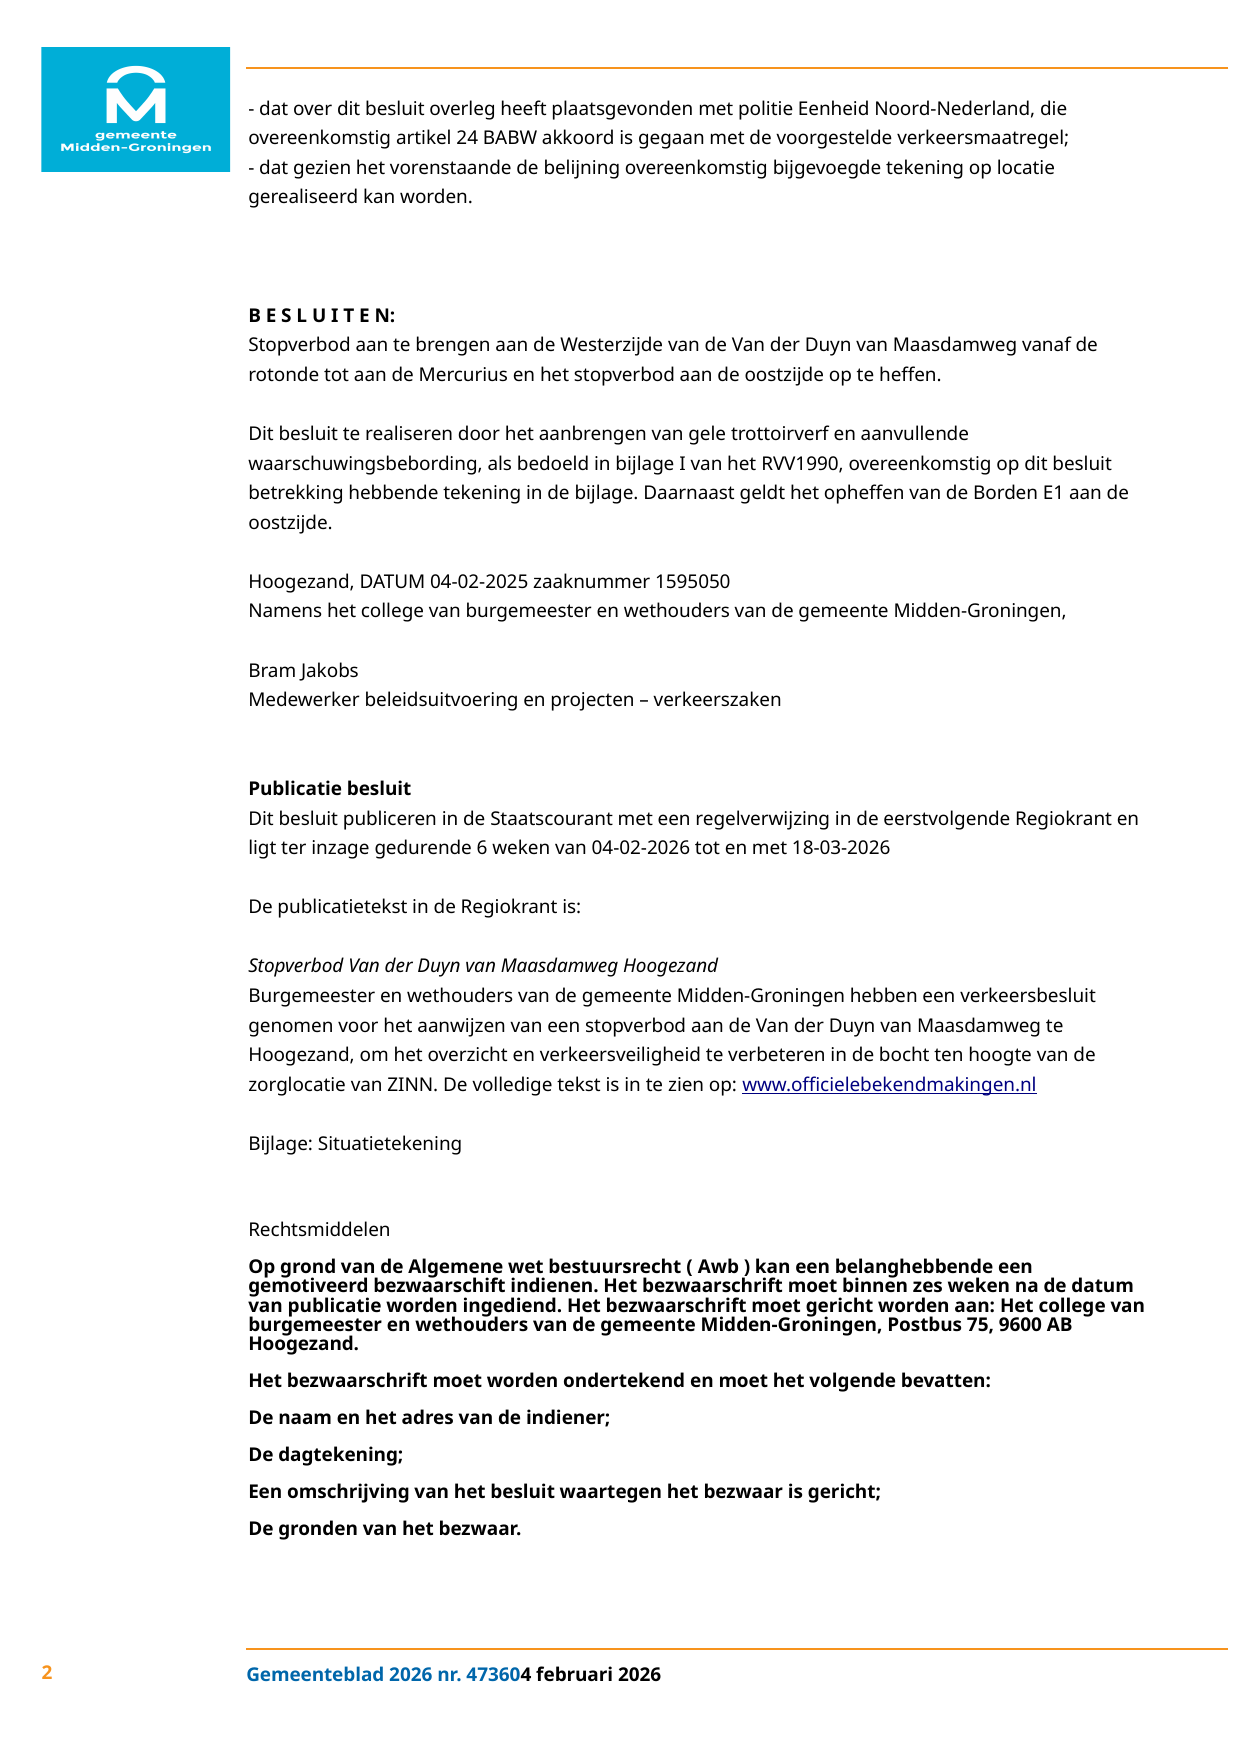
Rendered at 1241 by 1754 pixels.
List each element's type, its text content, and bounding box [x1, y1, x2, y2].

text Bram Jakobs [248, 657, 1152, 683]
text Burgemeester en wethouders van de gemeente Midden-Groningen hebben een verkeersbesluit genomen voor het aanwijzen van een stopverbod aan de Van der Duyn van Maasdamweg te Hoogezand, om het overzicht en verkeersveiligheid te verbeteren in de bocht ten hoogte van de zorglocatie van ZINN. De volledige tekst is in te zien op: www.officielebekendmakingen.nl [248, 982, 1152, 1097]
text Het bezwaarschrift moet worden ondertekend en moet het volgende bevatten: [248, 1372, 1152, 1392]
text Dit besluit te realiseren door het aanbrengen van gele trottoirverf en aanvullende waarschuwingsbebording, als bedoeld in bijlage I van het RVV1990, overeenkomstig op dit besluit betrekking hebbende tekening in de bijlage. Daarnaast geldt het opheffen van de Borden E1 aan de oostzijde. [248, 420, 1152, 535]
text Namens het college van burgemeester en wethouders van de gemeente Midden-Groningen, [248, 598, 1152, 623]
text Hoogezand, DATUM 04-02-2025 zaaknummer 1595050 [248, 568, 1152, 594]
text - dat over dit besluit overleg heeft plaatsgevonden met politie Eenheid Noord-Nederland, die overeenkomstig artikel 24 BABW akkoord is gegaan met de voorgestelde verkeersmaatregel; [248, 95, 1152, 150]
picture [184, 146, 190, 153]
picture [108, 66, 164, 82]
text Dit besluit publiceren in de Staatscourant met een regelverwijzing in de eerstvolgende Regiokrant en ligt ter inzage gedurende 6 weken van 04-02-2026 tot en met 18-03-2026 [248, 805, 1152, 860]
text Medewerker beleidsuitvoering en projecten – verkeerszaken [248, 686, 1152, 712]
text - dat gezien het vorenstaande de belijning overeenkomstig bijgevoegde tekening op locatie gerealiseerd kan worden. [248, 154, 1152, 209]
text Bijlage: Situatietekening [248, 1130, 1152, 1156]
text Rechtsmiddelen [248, 1221, 1152, 1241]
text De publicatietekst in de Regiokrant is: [248, 893, 1152, 919]
text Stopverbod Van der Duyn van Maasdamweg Hoogezand [248, 953, 1152, 978]
text B E S L U I T E N: [248, 302, 1152, 328]
text Stopverbod aan te brengen aan de Westerzijde van de Van der Duyn van Maasdamweg vanaf de rotonde tot aan de Mercurius en het stopverbod aan de oostzijde op te heffen. [248, 331, 1152, 387]
text Een omschrijving van het besluit waartegen het bezwaar is gericht; [248, 1483, 1152, 1502]
picture [107, 89, 165, 122]
text De naam en het adres van de indiener; [248, 1409, 1152, 1428]
text De gronden van het bezwaar. [248, 1520, 1152, 1539]
text De dagtekening; [248, 1446, 1152, 1466]
text Op grond van de Algemene wet bestuursrecht ( Awb ) kan een belanghebbende een gemotiveerd bezwaarschift indienen. Het bezwaarschrift moet binnen zes weken na de datum van publicatie worden ingediend. Het bezwaarschrift moet gericht worden aan: Het college van burgemeester en wethouders van de gemeente Midden-Groningen, Postbus 75, 9600 AB Hoogezand. [248, 1258, 1152, 1354]
text Publicatie besluit [248, 775, 1152, 801]
